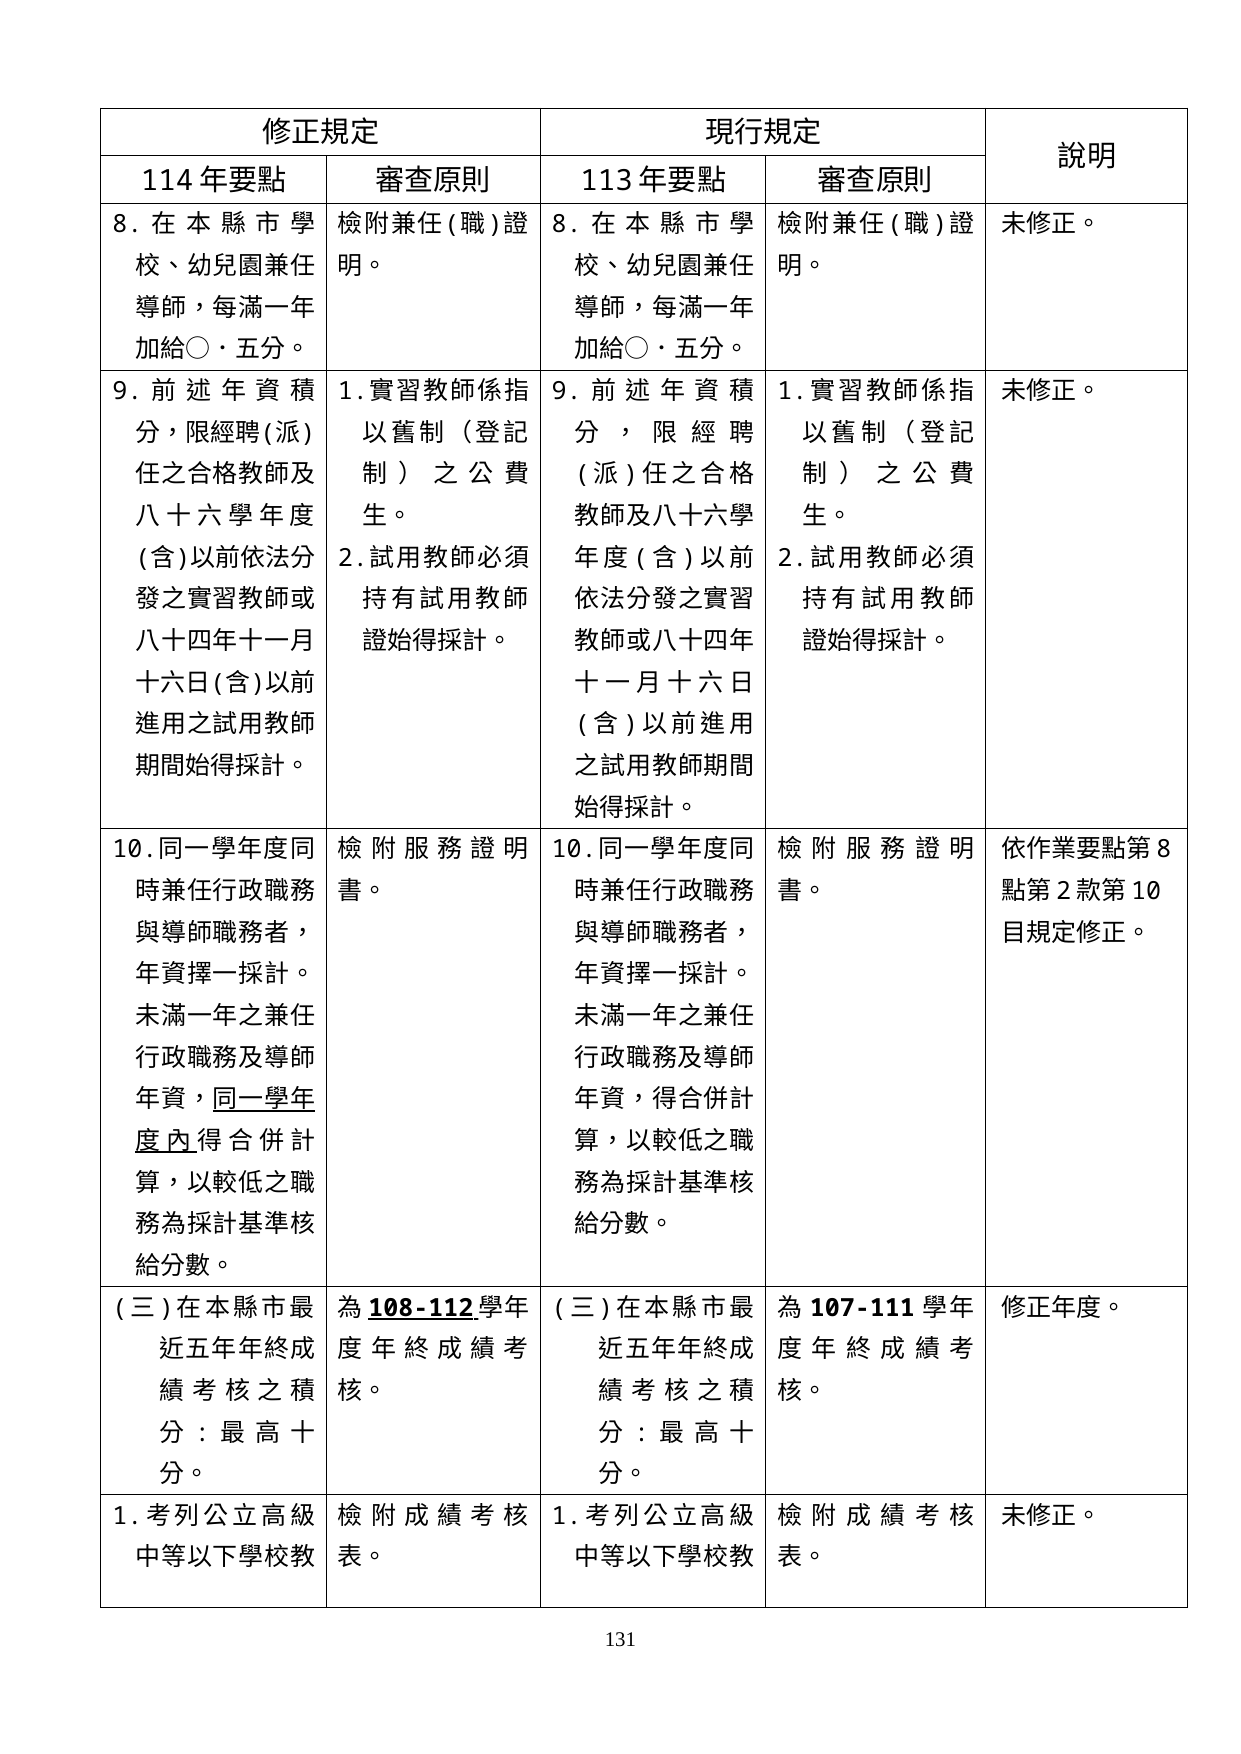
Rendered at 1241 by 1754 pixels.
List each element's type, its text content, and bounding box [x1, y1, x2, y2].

table_cell 9.前述年資積分，限經聘(派)任之合格教師及八十六學年度(含)以前依法分發之實習教師或八十四年十一月十六日(含)以前進用之試用教師期間始得採計。 [541, 371, 765, 828]
table_cell 1.實習教師係指以舊制（登記制）之公費生。 2.試用教師必須持有試用教師證始得採計。 [327, 371, 540, 828]
table_cell 8.在本縣市學校、幼兒園兼任導師，每滿一年加給○．五分。 [541, 204, 765, 369]
table_cell 8.在本縣市學校、幼兒園兼任導師，每滿一年加給○．五分。 [101, 204, 326, 369]
table_cell 檢附成績考核表。 [327, 1495, 540, 1607]
table_cell 檢附兼任(職)證明。 [766, 204, 985, 369]
table_cell 檢附服務證明書。 [327, 829, 540, 1286]
table_cell 1.考列公立高級中等以下學校教 [101, 1495, 326, 1607]
table_cell 為107-111學年度年終成績考核。 [766, 1287, 985, 1494]
table_cell 1.實習教師係指以舊制（登記制）之公費生。 2.試用教師必須持有試用教師證始得採計。 [766, 371, 985, 828]
table_cell (三)在本縣市最近五年年終成績考核之積分:最高十分。 [101, 1287, 326, 1494]
table_cell 9.前述年資積分，限經聘(派)任之合格教師及八十六學年度(含)以前依法分發之實習教師或八十四年十一月十六日(含)以前進用之試用教師期間始得採計。 [101, 371, 326, 828]
table_cell 審查原則 [766, 156, 985, 203]
table_header 說明 [986, 109, 1187, 203]
table_cell 依作業要點第8點第2款第10目規定修正。 [986, 829, 1187, 1286]
table_cell 檢附服務證明書。 [766, 829, 985, 1286]
table_header 現行規定 [541, 109, 985, 155]
table_cell 未修正。 [986, 1495, 1187, 1607]
table_cell 114年要點 [101, 156, 326, 203]
table_header 修正規定 [101, 109, 540, 155]
table_cell 未修正。 [986, 204, 1187, 369]
table_cell 未修正。 [986, 371, 1187, 828]
table_cell (三)在本縣市最近五年年終成績考核之積分:最高十分。 [541, 1287, 765, 1494]
table_cell 審查原則 [327, 156, 540, 203]
table_cell 10.同一學年度同時兼任行政職務與導師職務者，年資擇一採計。未滿一年之兼任行政職務及導師年資，得合併計算，以較低之職務為採計基準核給分數。 [541, 829, 765, 1286]
table_cell 檢附兼任(職)證明。 [327, 204, 540, 369]
table_cell 113年要點 [541, 156, 765, 203]
table_cell 為108-112學年度年終成績考核。 [327, 1287, 540, 1494]
table_cell 10.同一學年度同時兼任行政職務與導師職務者，年資擇一採計。未滿一年之兼任行政職務及導師年資，同一學年度內得合併計算，以較低之職務為採計基準核給分數。 [101, 829, 326, 1286]
table_cell 檢附成績考核表。 [766, 1495, 985, 1607]
table_cell 修正年度。 [986, 1287, 1187, 1494]
table_cell 1.考列公立高級中等以下學校教 [541, 1495, 765, 1607]
